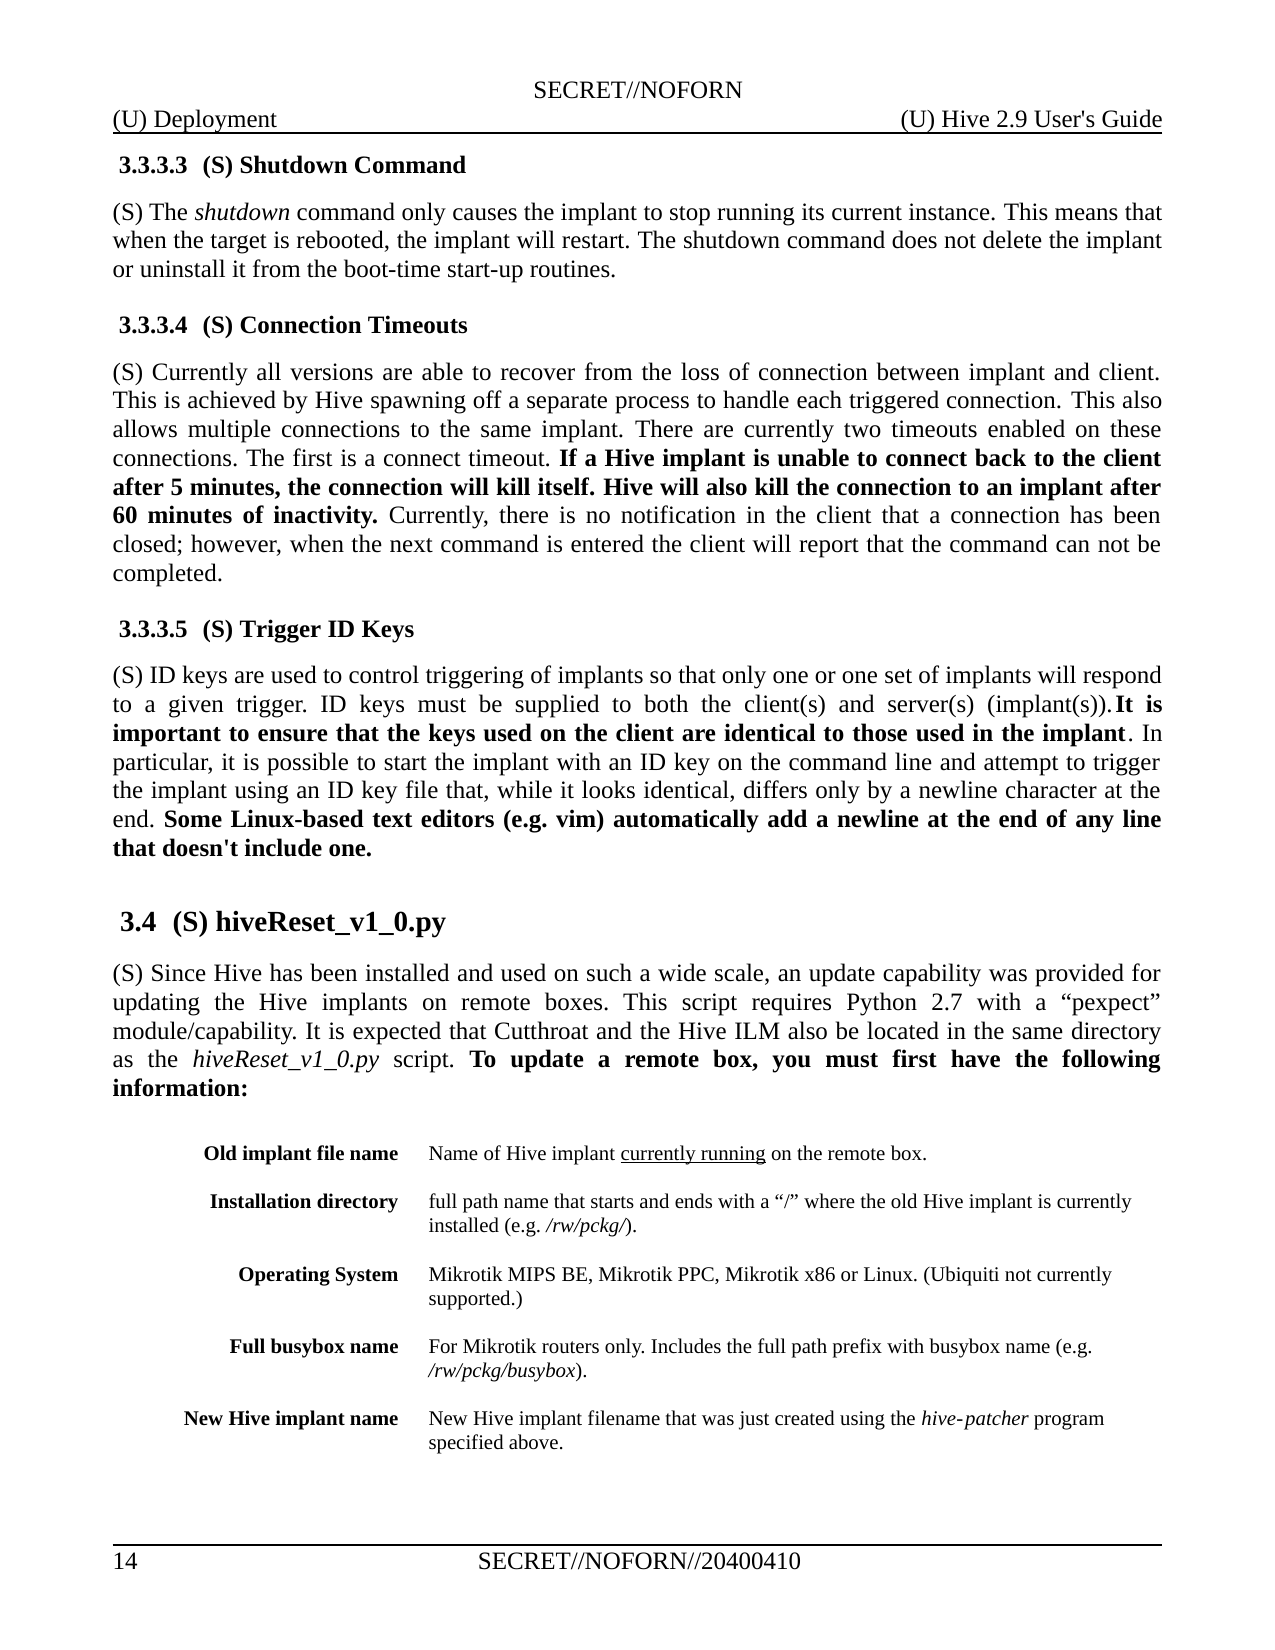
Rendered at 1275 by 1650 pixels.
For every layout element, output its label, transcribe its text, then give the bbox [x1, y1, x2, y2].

text (S) Since Hive has been installed and used on such a wide scale, an update capability was provided for updating the Hive implants on remote boxes. This script requires Python 2.7 with a “pexpect” module/capability. It is expected that Cutthroat and the Hive ILM also be located in the same directory as the hiveReset_v1_0.py script. To update a remote box, you must first have the following information: [112, 958, 1162, 1102]
table_cell New Hive implant filename that was just created using the hive‑patcher program specified above. [413, 1394, 1162, 1466]
text (S) The shutdown command only causes the implant to stop running its current instance. This means that when the target is rebooted, the implant will restart. The shutdown command does not delete the implant or uninstall it from the boot-time start-up routines. [112, 197, 1162, 283]
table_cell Full busybox name [113, 1322, 413, 1394]
table_cell full path name that starts and ends with a “/” where the old Hive implant is currently installed (e.g. /rw/pckg/). [413, 1177, 1162, 1249]
table_cell Mikrotik MIPS BE, Mikrotik PPC, Mikrotik x86 or Linux. (Ubiquiti not currently supported.) [413, 1250, 1162, 1322]
subtitle (S) Shutdown Command [112, 150, 1162, 179]
table_header Old implant file name [113, 1129, 413, 1177]
table_cell New Hive implant name [113, 1394, 413, 1466]
subtitle (S) Trigger ID Keys [112, 614, 1162, 642]
table_cell For Mikrotik routers only. Includes the full path prefix with busybox name (e.g. /rw/pckg/busybox). [413, 1322, 1162, 1394]
text (S) ID keys are used to control triggering of implants so that only one or one set of implants will respond to a given trigger. ID keys must be supplied to both the client(s) and server(s) (implant(s)).It is important to ensure that the keys used on the client are identical to those used in the implant. In particular, it is possible to start the implant with an ID key on the command line and attempt to trigger the implant using an ID key file that, while it looks identical, differs only by a newline character at the end. Some Linux-based text editors (e.g. vim) automatically add a newline at the end of any line that doesn't include one. [112, 661, 1162, 862]
subtitle (S) Connection Timeouts [112, 310, 1162, 339]
table_cell Installation directory [113, 1177, 413, 1249]
table_cell Operating System [113, 1250, 413, 1322]
table_header Name of Hive implant currently running on the remote box. [413, 1129, 1162, 1177]
subtitle (S) hiveReset_v1_0.py [112, 904, 1162, 937]
text (S) Currently all versions are able to recover from the loss of connection between implant and client. This is achieved by Hive spawning off a separate process to handle each triggered connection. This also allows multiple connections to the same implant. There are currently two timeouts enabled on these connections. The first is a connect timeout. If a Hive implant is unable to connect back to the client after 5 minutes, the connection will kill itself. Hive will also kill the connection to an implant after 60 minutes of inactivity. Currently, there is no notification in the client that a connection has been closed; however, when the next command is entered the client will report that the command can not be completed. [112, 357, 1162, 587]
